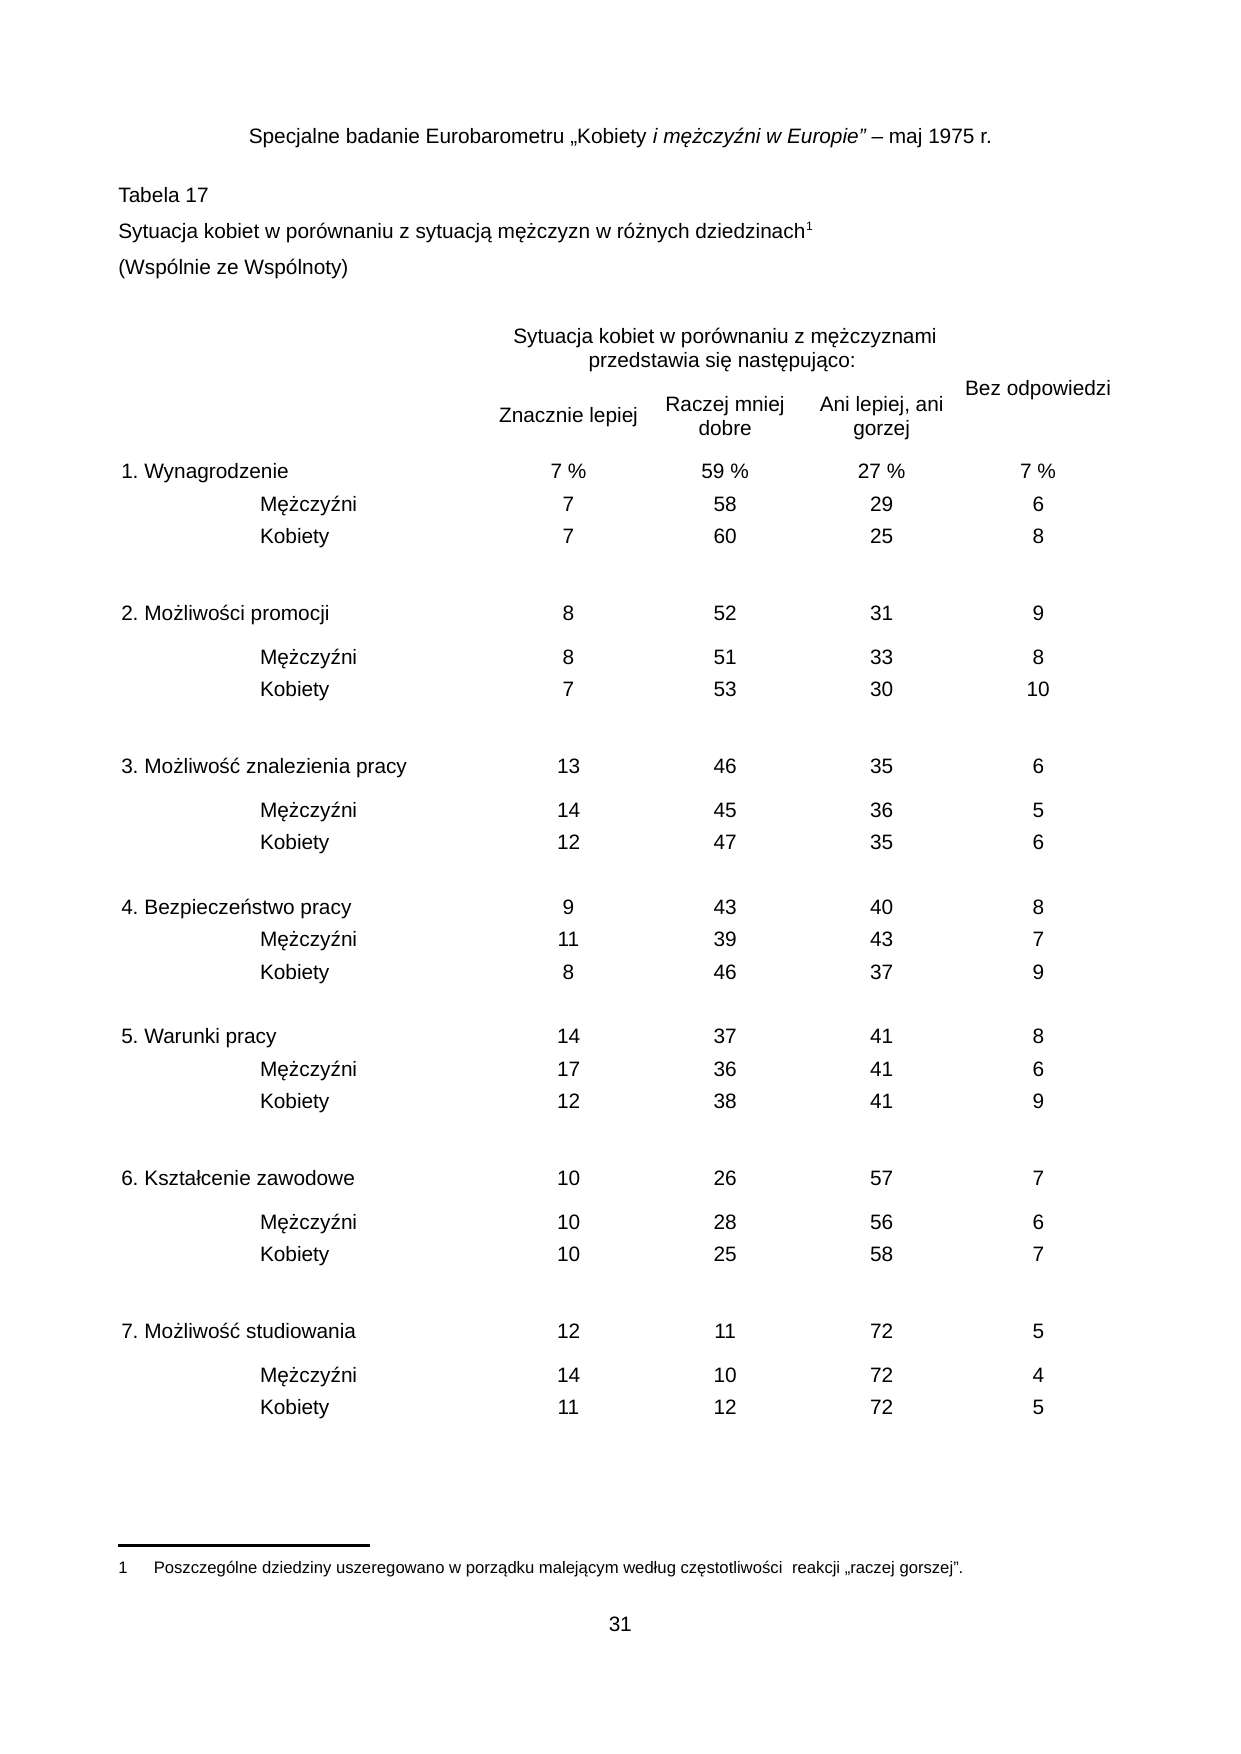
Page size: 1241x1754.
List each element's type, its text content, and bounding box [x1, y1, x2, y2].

table_cell 72 [803, 1391, 960, 1423]
table_cell [960, 1118, 1116, 1150]
table_cell [960, 988, 1116, 1020]
table_cell 59 % [647, 455, 803, 487]
table_cell 57 [803, 1150, 960, 1206]
table_cell 6 [960, 826, 1116, 858]
table_cell [118, 1359, 257, 1391]
table_cell 7 [960, 1150, 1116, 1206]
table_cell [118, 376, 257, 455]
table_cell [647, 858, 803, 891]
table_cell 6 [960, 1206, 1116, 1238]
text (Wspólnie ze Wspólnoty) [118, 254, 1122, 278]
table_cell [118, 640, 257, 673]
table_cell Raczej mniej dobre [647, 376, 803, 455]
table_cell 4. Bezpieczeństwo pracy [118, 891, 490, 923]
table_cell 12 [490, 826, 647, 858]
table_cell 26 [647, 1150, 803, 1206]
table_cell Kobiety [257, 826, 490, 858]
table_cell 35 [803, 826, 960, 858]
table_cell [490, 858, 647, 891]
table_cell [118, 705, 257, 738]
table_cell [647, 552, 803, 584]
table_cell [257, 1270, 490, 1303]
table_cell [257, 858, 490, 891]
table_cell 6 [960, 738, 1116, 793]
table_cell 10 [960, 673, 1116, 705]
table_cell [257, 552, 490, 584]
table_cell [118, 1118, 257, 1150]
table_cell 58 [803, 1238, 960, 1270]
table_cell 72 [803, 1359, 960, 1391]
table_cell 7 [960, 923, 1116, 955]
table_header Bez odpowiedzi [960, 320, 1116, 455]
table_cell 5 [960, 1303, 1116, 1359]
table_cell [960, 552, 1116, 584]
table_cell Kobiety [257, 1085, 490, 1117]
table_cell 11 [490, 1391, 647, 1423]
table_cell [118, 794, 257, 826]
table_cell 60 [647, 520, 803, 552]
table_cell 6. Kształcenie zawodowe [118, 1150, 490, 1206]
table_cell 25 [803, 520, 960, 552]
text Poszczególne dziedziny uszeregowano w porządku malejącym według częstotliwości reakcji „raczej gorszej”. [118, 1557, 1122, 1577]
table_cell 10 [490, 1238, 647, 1270]
table_cell 33 [803, 640, 960, 673]
table_cell Mężczyźni [257, 923, 490, 955]
table_cell [960, 705, 1116, 738]
table_cell [257, 1118, 490, 1150]
table_cell 30 [803, 673, 960, 705]
table_cell 17 [490, 1053, 647, 1085]
text Tabela 17 [118, 183, 1122, 207]
table_cell 51 [647, 640, 803, 673]
table_cell 39 [647, 923, 803, 955]
table_cell [490, 1118, 647, 1150]
table_cell 28 [647, 1206, 803, 1238]
table_cell 72 [803, 1303, 960, 1359]
table_cell 8 [960, 891, 1116, 923]
table_cell [118, 673, 257, 705]
table_cell [118, 552, 257, 584]
table_header [118, 320, 257, 376]
table_cell 41 [803, 1053, 960, 1085]
table_cell 14 [490, 1359, 647, 1391]
table_cell 12 [490, 1303, 647, 1359]
table_cell 38 [647, 1085, 803, 1117]
table_cell [647, 1270, 803, 1303]
table_cell [647, 988, 803, 1020]
table_cell Kobiety [257, 520, 490, 552]
table_cell Kobiety [257, 1391, 490, 1423]
table_cell [257, 988, 490, 1020]
text Sytuacja kobiet w porównaniu z sytuacją mężczyzn w różnych dziedzinach [118, 219, 1122, 243]
table_cell 9 [490, 891, 647, 923]
table_cell [257, 376, 490, 455]
table_cell 9 [960, 585, 1116, 640]
table_cell 6 [960, 488, 1116, 520]
table_cell 36 [803, 794, 960, 826]
table_cell 10 [490, 1206, 647, 1238]
table_cell [118, 1053, 257, 1085]
table_cell 31 [803, 585, 960, 640]
table_cell 41 [803, 1020, 960, 1053]
table_cell [118, 858, 257, 891]
table_cell 7 % [960, 455, 1116, 487]
table_cell 56 [803, 1206, 960, 1238]
table_cell 7 [490, 488, 647, 520]
table_cell [118, 923, 257, 955]
table_cell 43 [803, 923, 960, 955]
table_cell [960, 1270, 1116, 1303]
table_cell Mężczyźni [257, 1359, 490, 1391]
table_cell 8 [960, 520, 1116, 552]
table_cell Kobiety [257, 955, 490, 988]
table_cell 12 [647, 1391, 803, 1423]
table_cell [803, 988, 960, 1020]
table_cell [803, 858, 960, 891]
table_cell [803, 705, 960, 738]
table_cell 14 [490, 794, 647, 826]
table_cell 7 [490, 673, 647, 705]
table_cell Mężczyźni [257, 488, 490, 520]
table_cell Kobiety [257, 1238, 490, 1270]
table_cell 4 [960, 1359, 1116, 1391]
table_cell 27 % [803, 455, 960, 487]
table_cell 25 [647, 1238, 803, 1270]
table_cell 52 [647, 585, 803, 640]
table_cell [647, 705, 803, 738]
table_cell 37 [647, 1020, 803, 1053]
table_cell [803, 1118, 960, 1150]
table_cell 8 [960, 1020, 1116, 1053]
table_cell 5 [960, 794, 1116, 826]
table_cell 8 [960, 640, 1116, 673]
table_cell 2. Możliwości promocji [118, 585, 490, 640]
table_cell [118, 1206, 257, 1238]
table_cell [118, 988, 257, 1020]
table_cell 9 [960, 1085, 1116, 1117]
table_cell 10 [490, 1150, 647, 1206]
table_cell 29 [803, 488, 960, 520]
table_cell [960, 858, 1116, 891]
table_cell 8 [490, 640, 647, 673]
table_cell [118, 1270, 257, 1303]
table_cell 8 [490, 585, 647, 640]
table_cell 5. Warunki pracy [118, 1020, 490, 1053]
table_cell Ani lepiej, ani gorzej [803, 376, 960, 455]
table_cell [257, 705, 490, 738]
table_cell 6 [960, 1053, 1116, 1085]
table_cell 40 [803, 891, 960, 923]
table_cell 3. Możliwość znalezienia pracy [118, 738, 490, 793]
table_cell 5 [960, 1391, 1116, 1423]
table_cell 1. Wynagrodzenie [118, 455, 490, 487]
table_cell 12 [490, 1085, 647, 1117]
table_cell 11 [647, 1303, 803, 1359]
table_cell [490, 988, 647, 1020]
table_cell [647, 1118, 803, 1150]
table_cell 41 [803, 1085, 960, 1117]
table_cell 36 [647, 1053, 803, 1085]
table_cell [490, 705, 647, 738]
table_cell Mężczyźni [257, 1053, 490, 1085]
table_cell 58 [647, 488, 803, 520]
table_cell [118, 826, 257, 858]
table_cell 11 [490, 923, 647, 955]
table_cell 43 [647, 891, 803, 923]
table_cell 7. Możliwość studiowania [118, 1303, 490, 1359]
table_cell 10 [647, 1359, 803, 1391]
table_cell [118, 955, 257, 988]
table_cell [118, 1238, 257, 1270]
table_cell 53 [647, 673, 803, 705]
table_cell 37 [803, 955, 960, 988]
table_cell Mężczyźni [257, 640, 490, 673]
table_cell [118, 1391, 257, 1423]
table_cell Kobiety [257, 673, 490, 705]
table_cell [118, 488, 257, 520]
table_header [257, 320, 490, 376]
table_cell Mężczyźni [257, 794, 490, 826]
table_cell 8 [490, 955, 647, 988]
table_cell 7 [490, 520, 647, 552]
table_cell 46 [647, 738, 803, 793]
table_cell 45 [647, 794, 803, 826]
table_cell [118, 520, 257, 552]
table_cell 7 % [490, 455, 647, 487]
table_cell 7 [960, 1238, 1116, 1270]
table_header Sytuacja kobiet w porównaniu z mężczyznami przedstawia się następująco: [490, 320, 960, 376]
table_cell [490, 552, 647, 584]
table_cell [490, 1270, 647, 1303]
table_cell 47 [647, 826, 803, 858]
table_cell Mężczyźni [257, 1206, 490, 1238]
table_cell 46 [647, 955, 803, 988]
table_cell [803, 552, 960, 584]
table_cell 13 [490, 738, 647, 793]
table_cell Znacznie lepiej [490, 376, 647, 455]
table_cell [118, 1085, 257, 1117]
table_cell 14 [490, 1020, 647, 1053]
table_cell [803, 1270, 960, 1303]
table_cell 9 [960, 955, 1116, 988]
table_cell 35 [803, 738, 960, 793]
